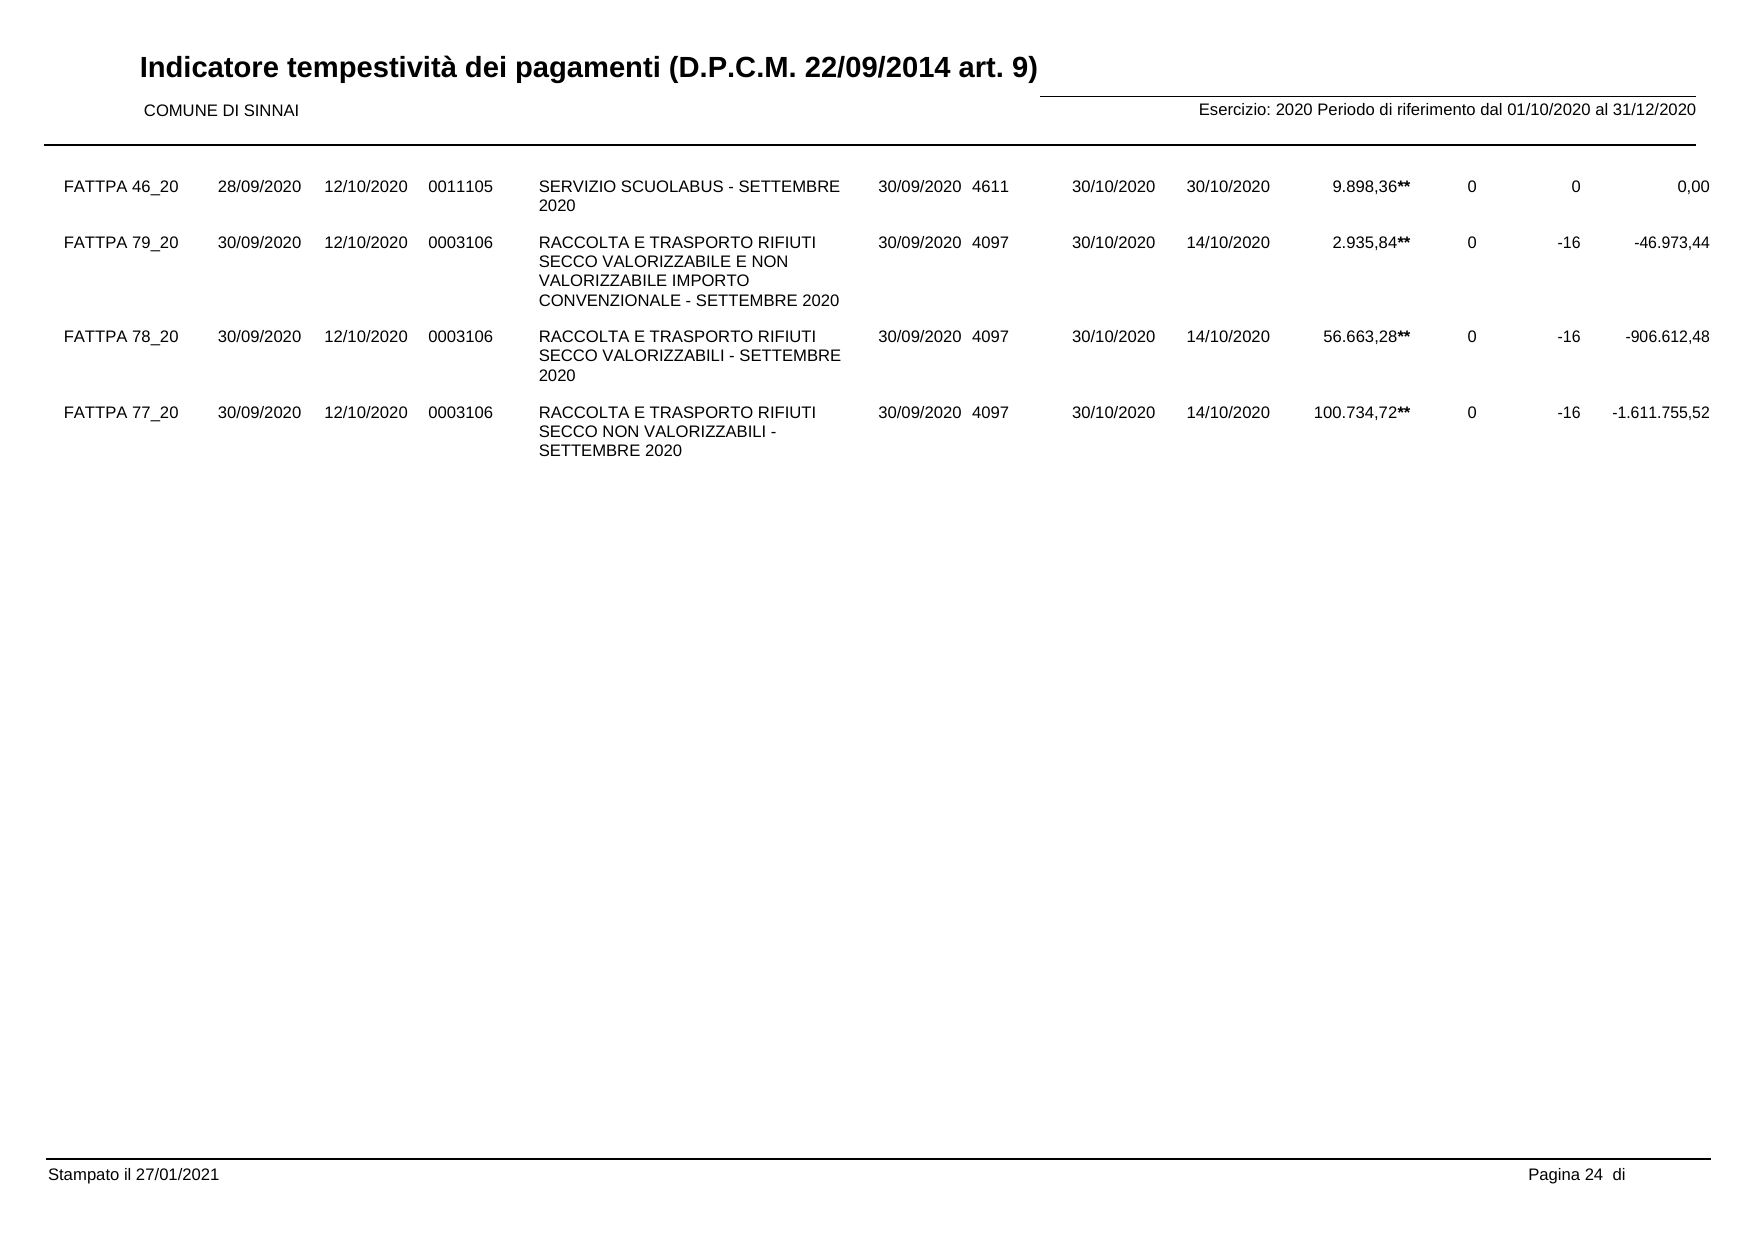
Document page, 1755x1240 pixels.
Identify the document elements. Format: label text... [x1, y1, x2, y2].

table_cell 100.734,72** [1286, 401, 1422, 477]
table_cell -16 [1492, 326, 1584, 401]
table_cell 0003106 [428, 401, 536, 477]
table_cell SERVIZIO SCUOLABUS - SETTEMBRE 2020 [536, 175, 871, 231]
table_cell 14/10/2020 [1171, 326, 1286, 401]
table_cell 30/10/2020 [1171, 175, 1286, 231]
table_cell 30/09/2020 [207, 326, 311, 401]
table_cell 28/09/2020 [207, 175, 311, 231]
table_cell 30/10/2020 [1055, 231, 1171, 326]
table_cell FATTPA 78_20 [49, 326, 207, 401]
table_cell 9.898,36** [1286, 175, 1422, 231]
table_cell 0 [1423, 175, 1492, 231]
table_cell 30/09/2020 [871, 175, 971, 231]
table_cell 12/10/2020 [311, 326, 428, 401]
table_cell 30/09/2020 [207, 401, 311, 477]
table_cell 30/10/2020 [1055, 175, 1171, 231]
table_cell 30/10/2020 [1055, 401, 1171, 477]
table_cell -906.612,48 [1584, 326, 1711, 401]
table_cell 14/10/2020 [1171, 231, 1286, 326]
table_cell FATTPA 79_20 [49, 231, 207, 326]
table_cell 12/10/2020 [311, 231, 428, 326]
table_cell -16 [1492, 231, 1584, 326]
table_cell 4097 [971, 326, 1055, 401]
table_cell RACCOLTA E TRASPORTO RIFIUTI SECCO VALORIZZABILI - SETTEMBRE 2020 [536, 326, 871, 401]
table_cell -46.973,44 [1584, 231, 1711, 326]
table_cell 56.663,28** [1286, 326, 1422, 401]
table_cell -16 [1492, 401, 1584, 477]
table_cell 30/09/2020 [871, 231, 971, 326]
table_cell 12/10/2020 [311, 401, 428, 477]
table_cell -1.611.755,52 [1584, 401, 1711, 477]
table_cell FATTPA 77_20 [49, 401, 207, 477]
table_cell RACCOLTA E TRASPORTO RIFIUTI SECCO VALORIZZABILE E NON VALORIZZABILE IMPORTO CONVENZIONALE - SETTEMBRE 2020 [536, 231, 871, 326]
table_cell 12/10/2020 [311, 175, 428, 231]
table_cell 30/10/2020 [1055, 326, 1171, 401]
table_cell 0011105 [428, 175, 536, 231]
table_cell 0 [1492, 175, 1584, 231]
table_cell 4097 [971, 401, 1055, 477]
table_cell 0 [1423, 401, 1492, 477]
table_cell 0 [1423, 231, 1492, 326]
table_cell 0,00 [1584, 175, 1711, 231]
table_cell 0003106 [428, 231, 536, 326]
table_cell 14/10/2020 [1171, 401, 1286, 477]
table_cell 30/09/2020 [871, 401, 971, 477]
table_cell 0 [1423, 326, 1492, 401]
table_cell FATTPA 46_20 [49, 175, 207, 231]
table_cell 0003106 [428, 326, 536, 401]
table_cell 30/09/2020 [207, 231, 311, 326]
table_cell 4097 [971, 231, 1055, 326]
table_cell RACCOLTA E TRASPORTO RIFIUTI SECCO NON VALORIZZABILI - SETTEMBRE 2020 [536, 401, 871, 477]
table_cell 2.935,84** [1286, 231, 1422, 326]
table_cell 30/09/2020 [871, 326, 971, 401]
table_cell 4611 [971, 175, 1055, 231]
